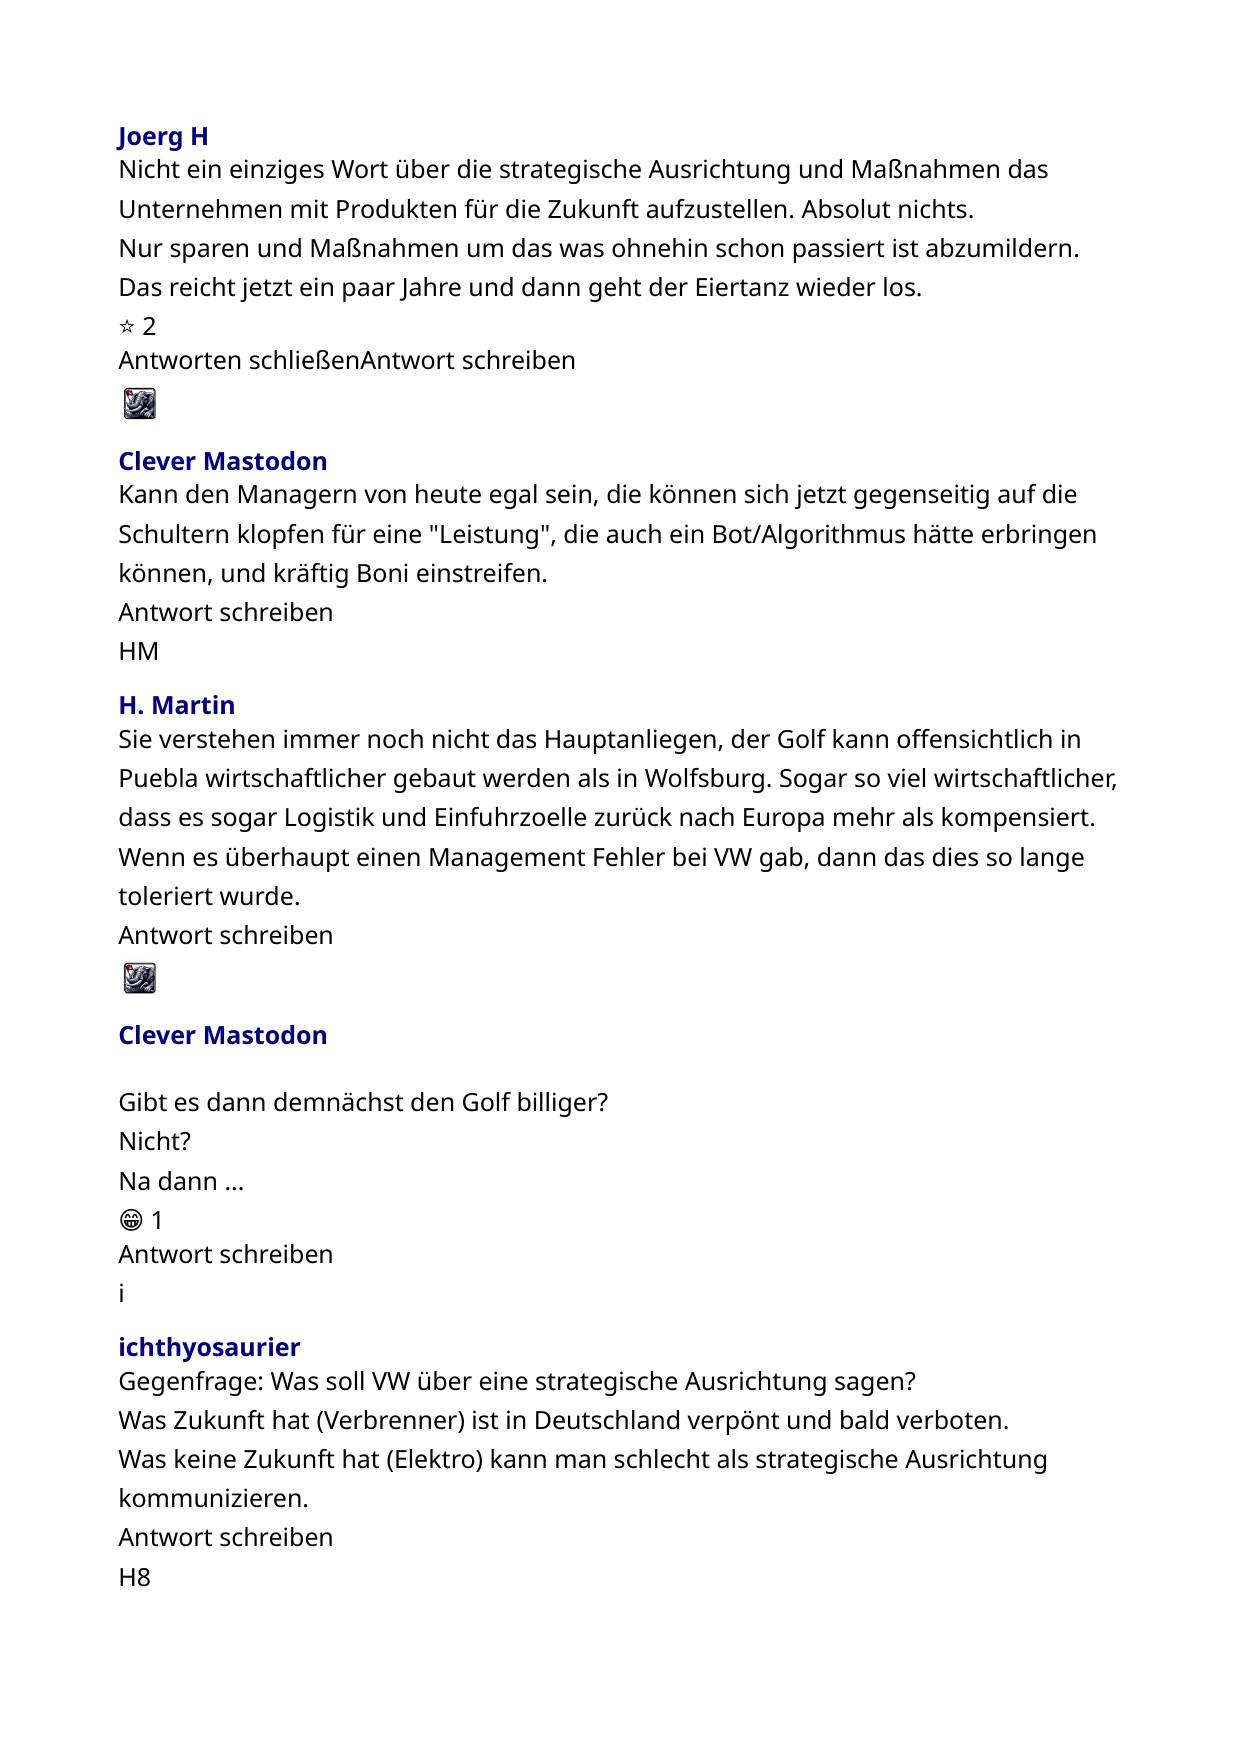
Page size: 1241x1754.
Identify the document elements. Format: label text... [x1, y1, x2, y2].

text HM [118, 634, 1122, 668]
subtitle Clever Mastodon [118, 1018, 1122, 1052]
picture [118, 382, 161, 425]
text i [118, 1276, 1122, 1309]
subtitle ichthyosaurier [118, 1329, 1122, 1363]
text 😁 1 [118, 1202, 1122, 1236]
text Na dann ... [118, 1163, 1122, 1197]
text Antwort schreiben [118, 917, 1122, 952]
text Gegenfrage: Was soll VW über eine strategische Ausrichtung sagen? [118, 1363, 1122, 1397]
text Nicht? [118, 1124, 1122, 1158]
text H8 [118, 1559, 1122, 1593]
subtitle H. Martin [118, 688, 1122, 722]
text Was keine Zukunft hat (Elektro) kann man schlecht als strategische Ausrichtung kommunizieren. [118, 1442, 1122, 1515]
picture [118, 956, 161, 999]
text Antwort schreiben [118, 1236, 1122, 1270]
text Was Zukunft hat (Verbrenner) ist in Deutschland verpönt und bald verboten. [118, 1402, 1122, 1437]
text Sie verstehen immer noch nicht das Hauptanliegen, der Golf kann offensichtlich in Puebla wirtschaftlicher gebaut werden als in Wolfsburg. Sogar so viel wirtschaftlicher, dass es sogar Logistik und Einfuhrzoelle zurück nach Europa mehr als kompensiert. [118, 722, 1122, 834]
text Nur sparen und Maßnahmen um das was ohnehin schon passiert ist abzumildern. Das reicht jetzt ein paar Jahre und dann geht der Eiertanz wieder los. [118, 231, 1122, 304]
text Wenn es überhaupt einen Management Fehler bei VW gab, dann das dies so lange toleriert wurde. [118, 839, 1122, 912]
text Antworten schließenAntwort schreiben [118, 343, 1122, 377]
text ⭐️ 2 [118, 309, 1122, 343]
subtitle Clever Mastodon [118, 443, 1122, 477]
text Antwort schreiben [118, 1520, 1122, 1554]
text Kann den Managern von heute egal sein, die können sich jetzt gegenseitig auf die Schultern klopfen für eine "Leistung", die auch ein Bot/Algorithmus hätte erbringen können, und kräftig Boni einstreifen. [118, 477, 1122, 589]
text Nicht ein einziges Wort über die strategische Ausrichtung und Maßnahmen das Unternehmen mit Produkten für die Zukunft aufzustellen. Absolut nichts. [118, 152, 1122, 225]
text Gibt es dann demnächst den Golf billiger? [118, 1085, 1122, 1119]
subtitle Joerg H [118, 118, 1122, 152]
text Antwort schreiben [118, 595, 1122, 629]
